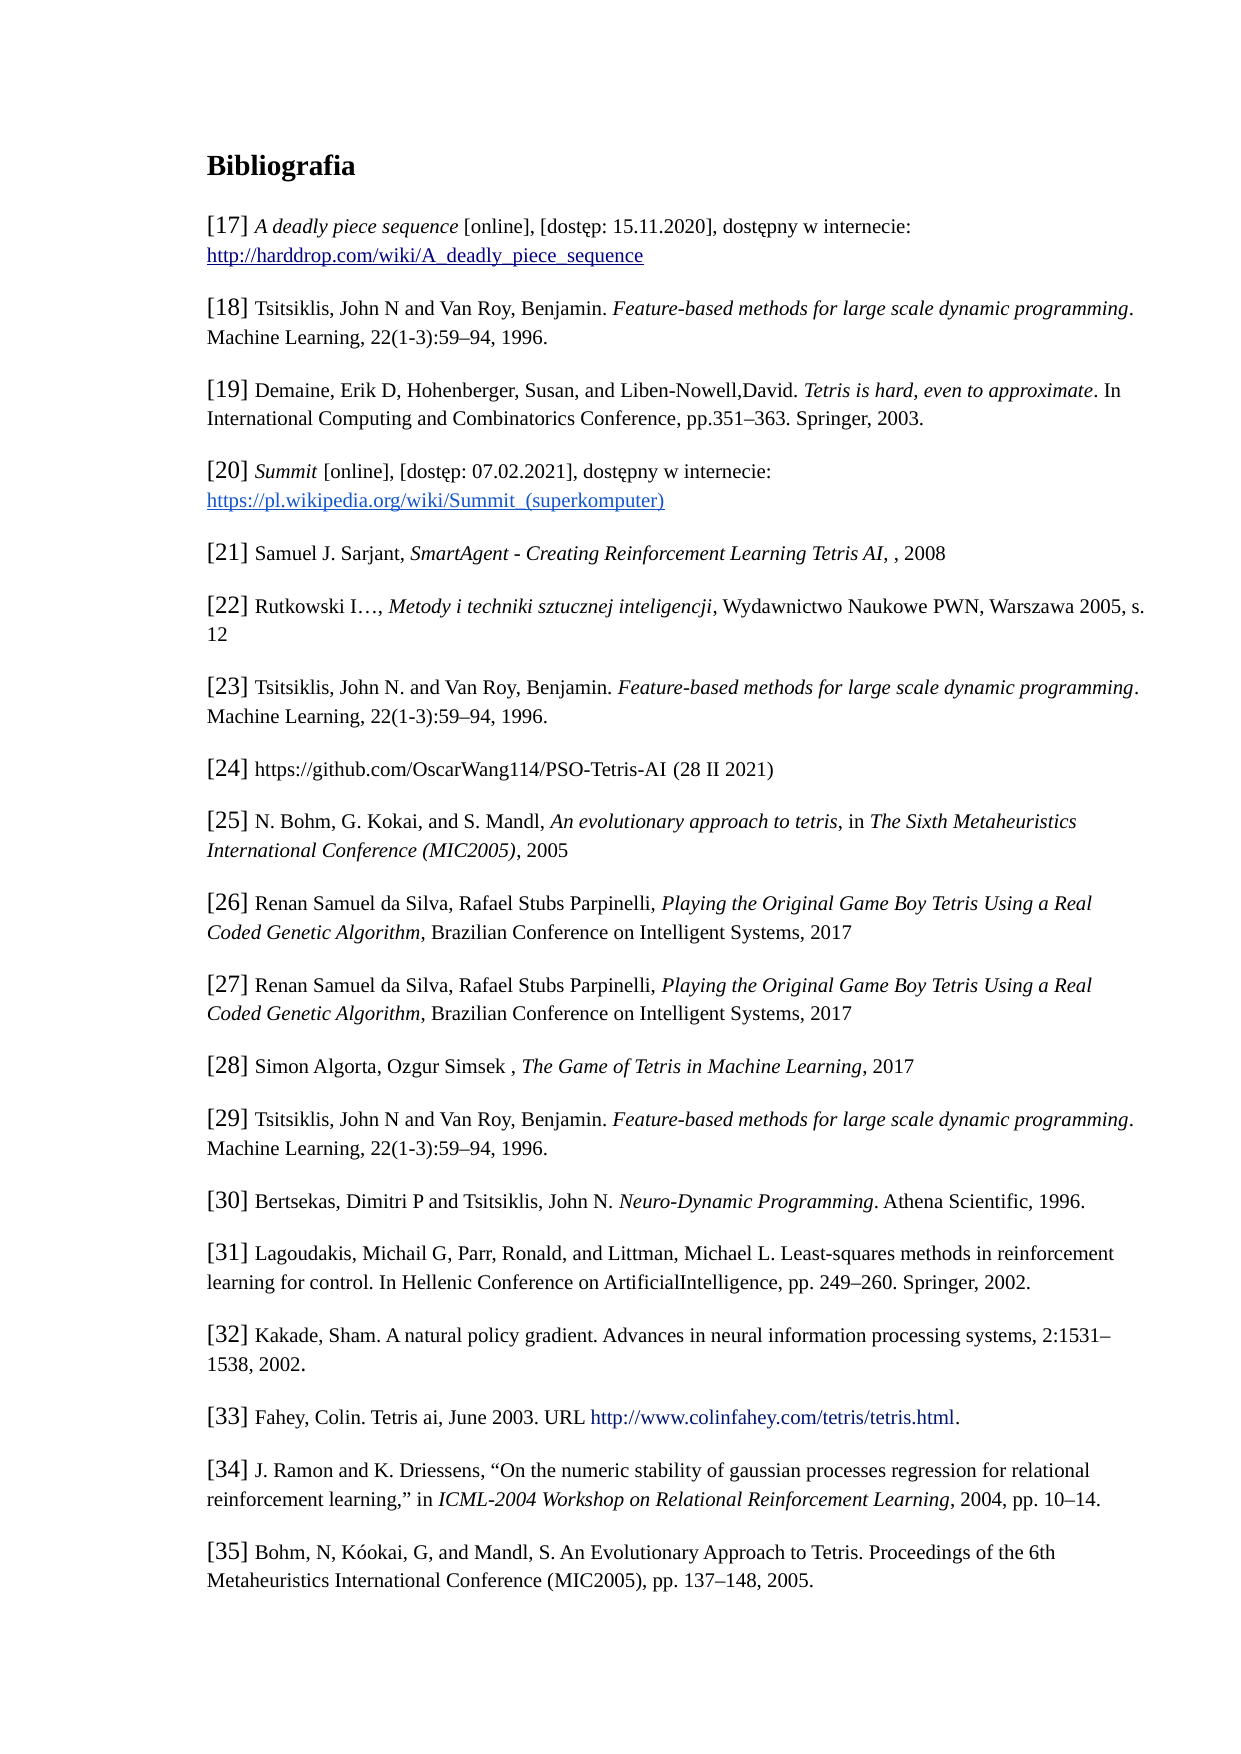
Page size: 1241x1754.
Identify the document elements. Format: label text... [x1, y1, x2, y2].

text Renan Samuel da Silva, Rafael Stubs Parpinelli, Playing the Original Game Boy Tetris Using a Real Coded Genetic Algorithm, Brazilian Conference on Intelligent Systems, 2017 [207, 969, 1146, 1026]
text Renan Samuel da Silva, Rafael Stubs Parpinelli, Playing the Original Game Boy Tetris Using a Real Coded Genetic Algorithm, Brazilian Conference on Intelligent Systems, 2017 [207, 887, 1146, 945]
text A deadly piece sequence [online], [dostęp: 15.11.2020], dostępny w internecie: http://harddrop.com/wiki/A_deadly_piece_sequence [207, 211, 1146, 268]
text Simon Algorta, Ozgur Simsek , The Game of Tetris in Machine Learning, 2017 [207, 1050, 1146, 1079]
text Tsitsiklis, John N. and Van Roy, Benjamin. Feature-based methods for large scale dynamic programming. Machine Learning, 22(1-3):59–94, 1996. [207, 671, 1146, 729]
text N. Bohm, G. Kokai, and S. Mandl, An evolutionary approach to tetris, in The Sixth Metaheuristics International Conference (MIC2005), 2005 [207, 806, 1146, 863]
text Demaine, Erik D, Hohenberger, Susan, and Liben-Nowell,David. Tetris is hard, even to approximate. In International Computing and Combinatorics Conference, pp.351–363. Springer, 2003. [207, 374, 1146, 431]
text https://github.com/OscarWang114/PSO-Tetris-AI (28 II 2021) [207, 753, 1146, 782]
text Tsitsiklis, John N and Van Roy, Benjamin. Feature-based methods for large scale dynamic programming. Machine Learning, 22(1-3):59–94, 1996. [207, 292, 1146, 350]
text Summit [online], [dostęp: 07.02.2021], dostępny w internecie: https://pl.wikipedia.org/wiki/Summit_(superkomputer) [207, 455, 1146, 513]
text Samuel J. Sarjant, SmartAgent - Creating Reinforcement Learning Tetris AI, , 2008 [207, 537, 1146, 566]
text Rutkowski I…, Metody i techniki sztucznej inteligencji, Wydawnictwo Naukowe PWN, Warszawa 2005, s. 12 [207, 590, 1146, 647]
